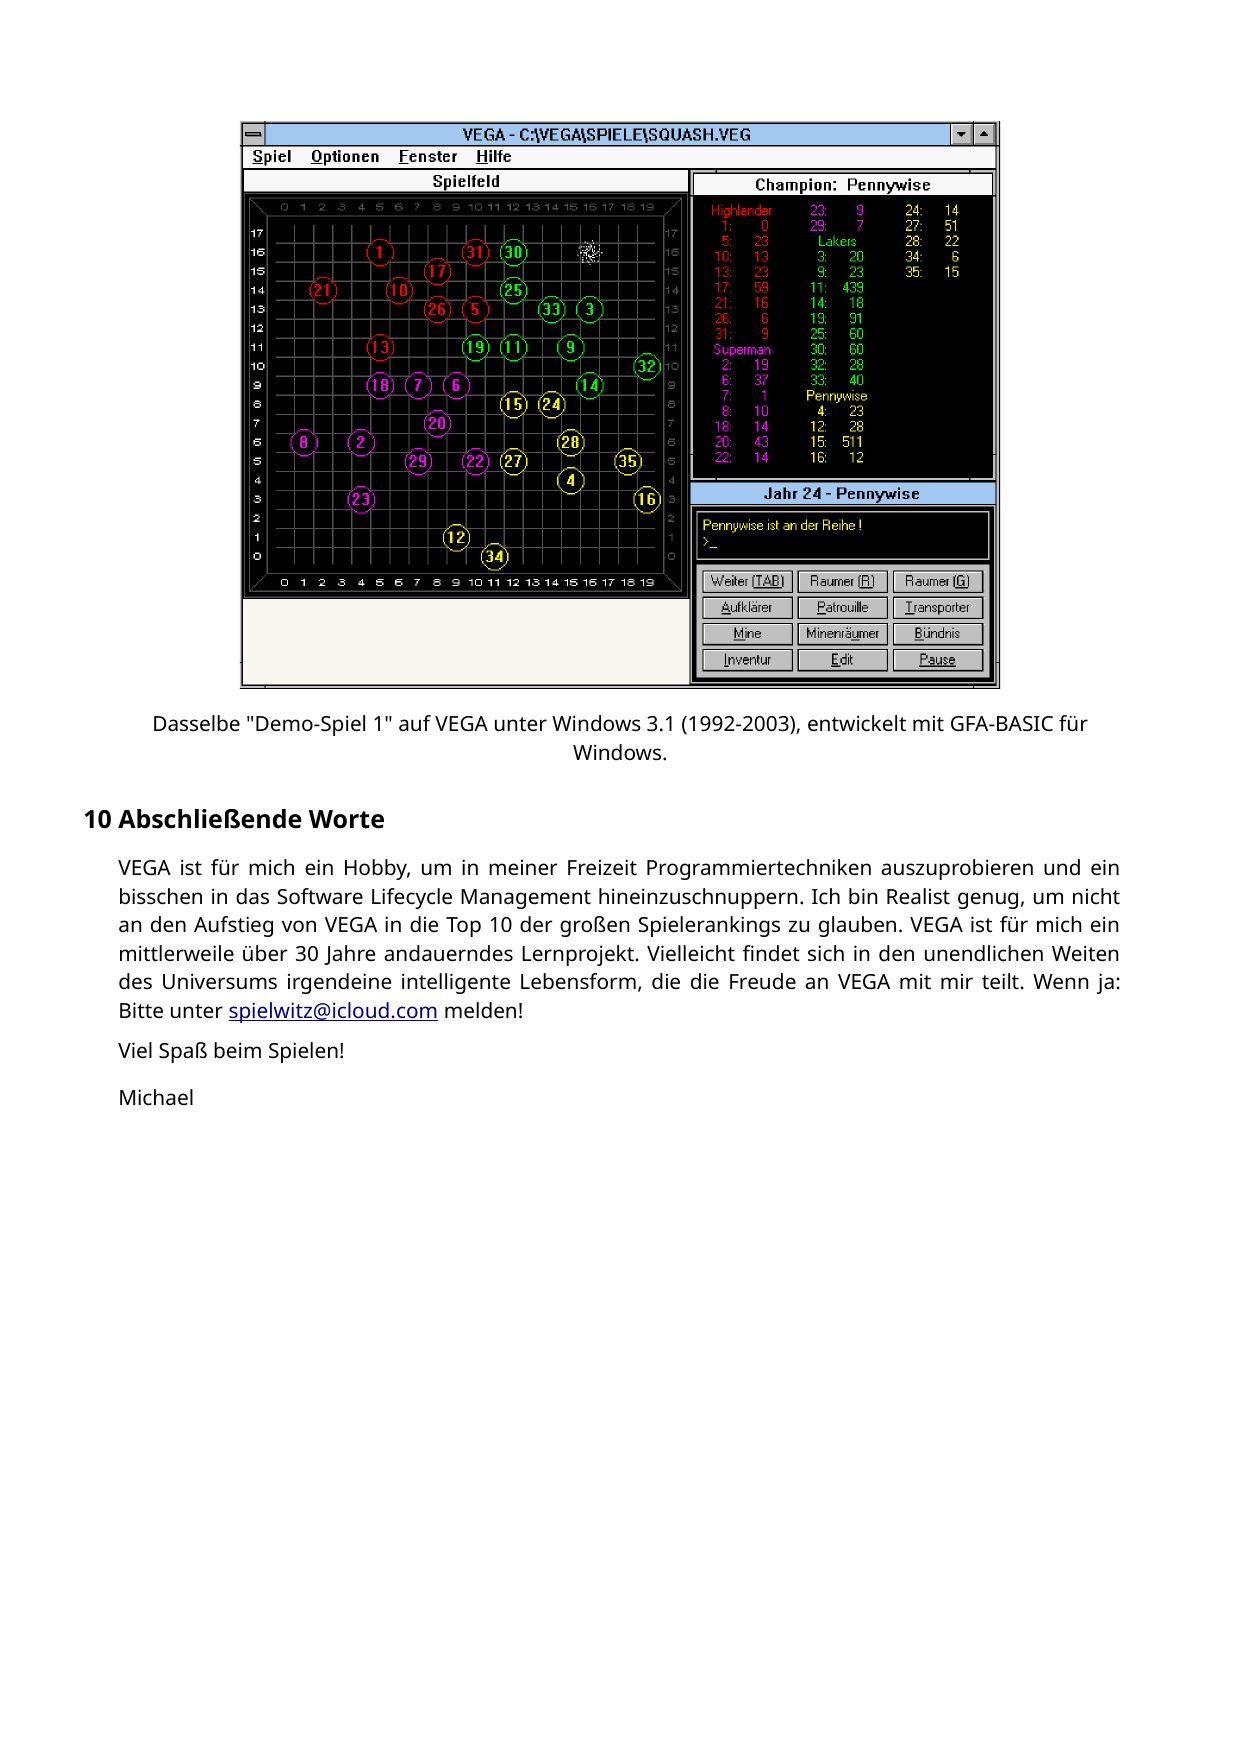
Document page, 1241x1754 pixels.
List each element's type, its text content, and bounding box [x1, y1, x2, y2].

text Michael [118, 1083, 1122, 1111]
subtitle Abschließende Worte [118, 802, 1122, 836]
text Viel Spaß beim Spielen! [118, 1037, 1122, 1065]
picture [239, 121, 1001, 689]
text Dasselbe "Demo-Spiel 1" auf VEGA unter Windows 3.1 (1992-2003), entwickelt mit GFA-BASIC für Windows. [118, 689, 1122, 766]
text VEGA ist für mich ein Hobby, um in meiner Freizeit Programmiertechniken auszuprobieren und ein bisschen in das Software Lifecycle Management hineinzuschnuppern. Ich bin Realist genug, um nicht an den Aufstieg von VEGA in die Top 10 der großen Spielerankings zu glauben. VEGA ist für mich ein mittlerweile über 30 Jahre andauerndes Lernprojekt. Vielleicht findet sich in den unendlichen Weiten des Universums irgendeine intelligente Lebensform, die die Freude an VEGA mit mir teilt. Wenn ja: Bitte unter spielwitz@icloud.com melden! [118, 853, 1122, 1024]
